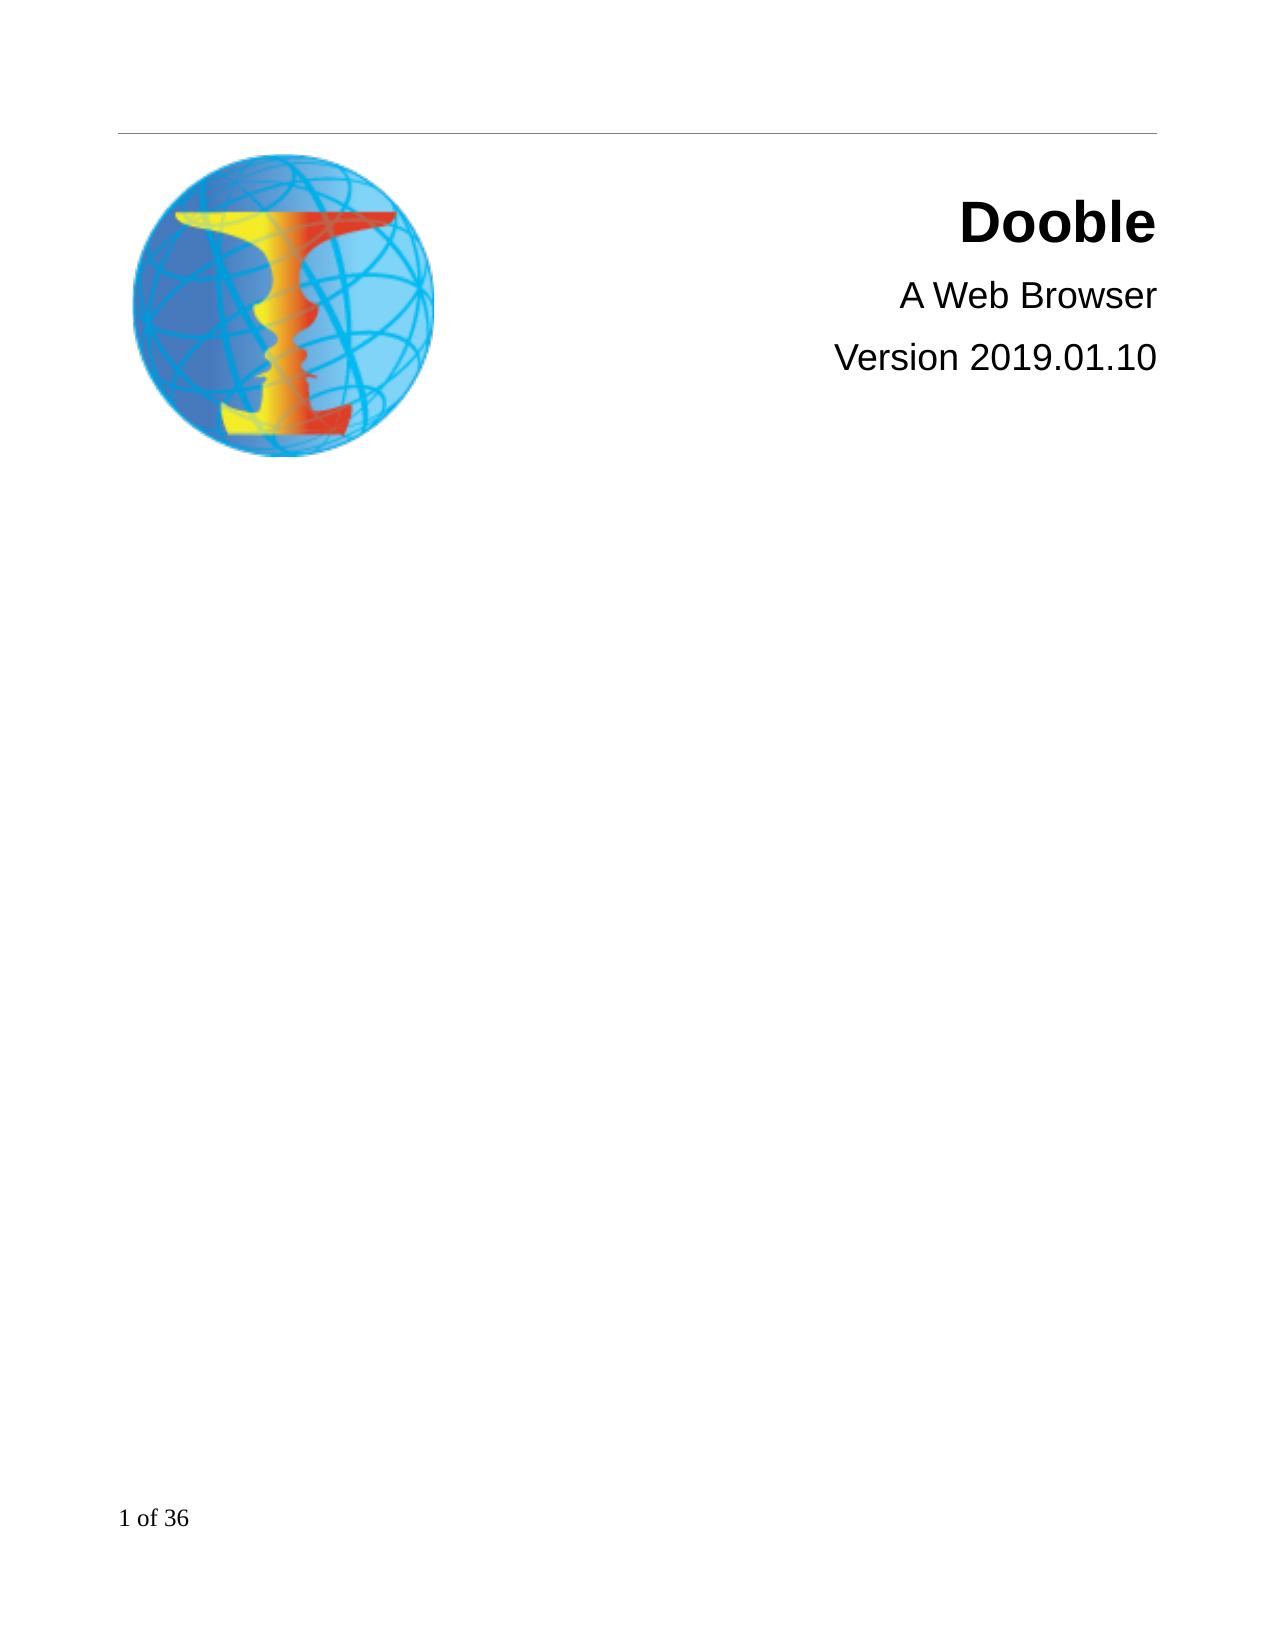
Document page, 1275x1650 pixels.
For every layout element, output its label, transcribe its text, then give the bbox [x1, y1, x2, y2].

subtitle Version 2019.01.10 [435, 335, 1157, 378]
title Dooble [435, 187, 1157, 254]
subtitle A Web Browser [435, 273, 1157, 316]
subtitle [118, 335, 132, 378]
picture [132, 154, 435, 457]
title [118, 187, 132, 254]
subtitle [118, 273, 132, 316]
